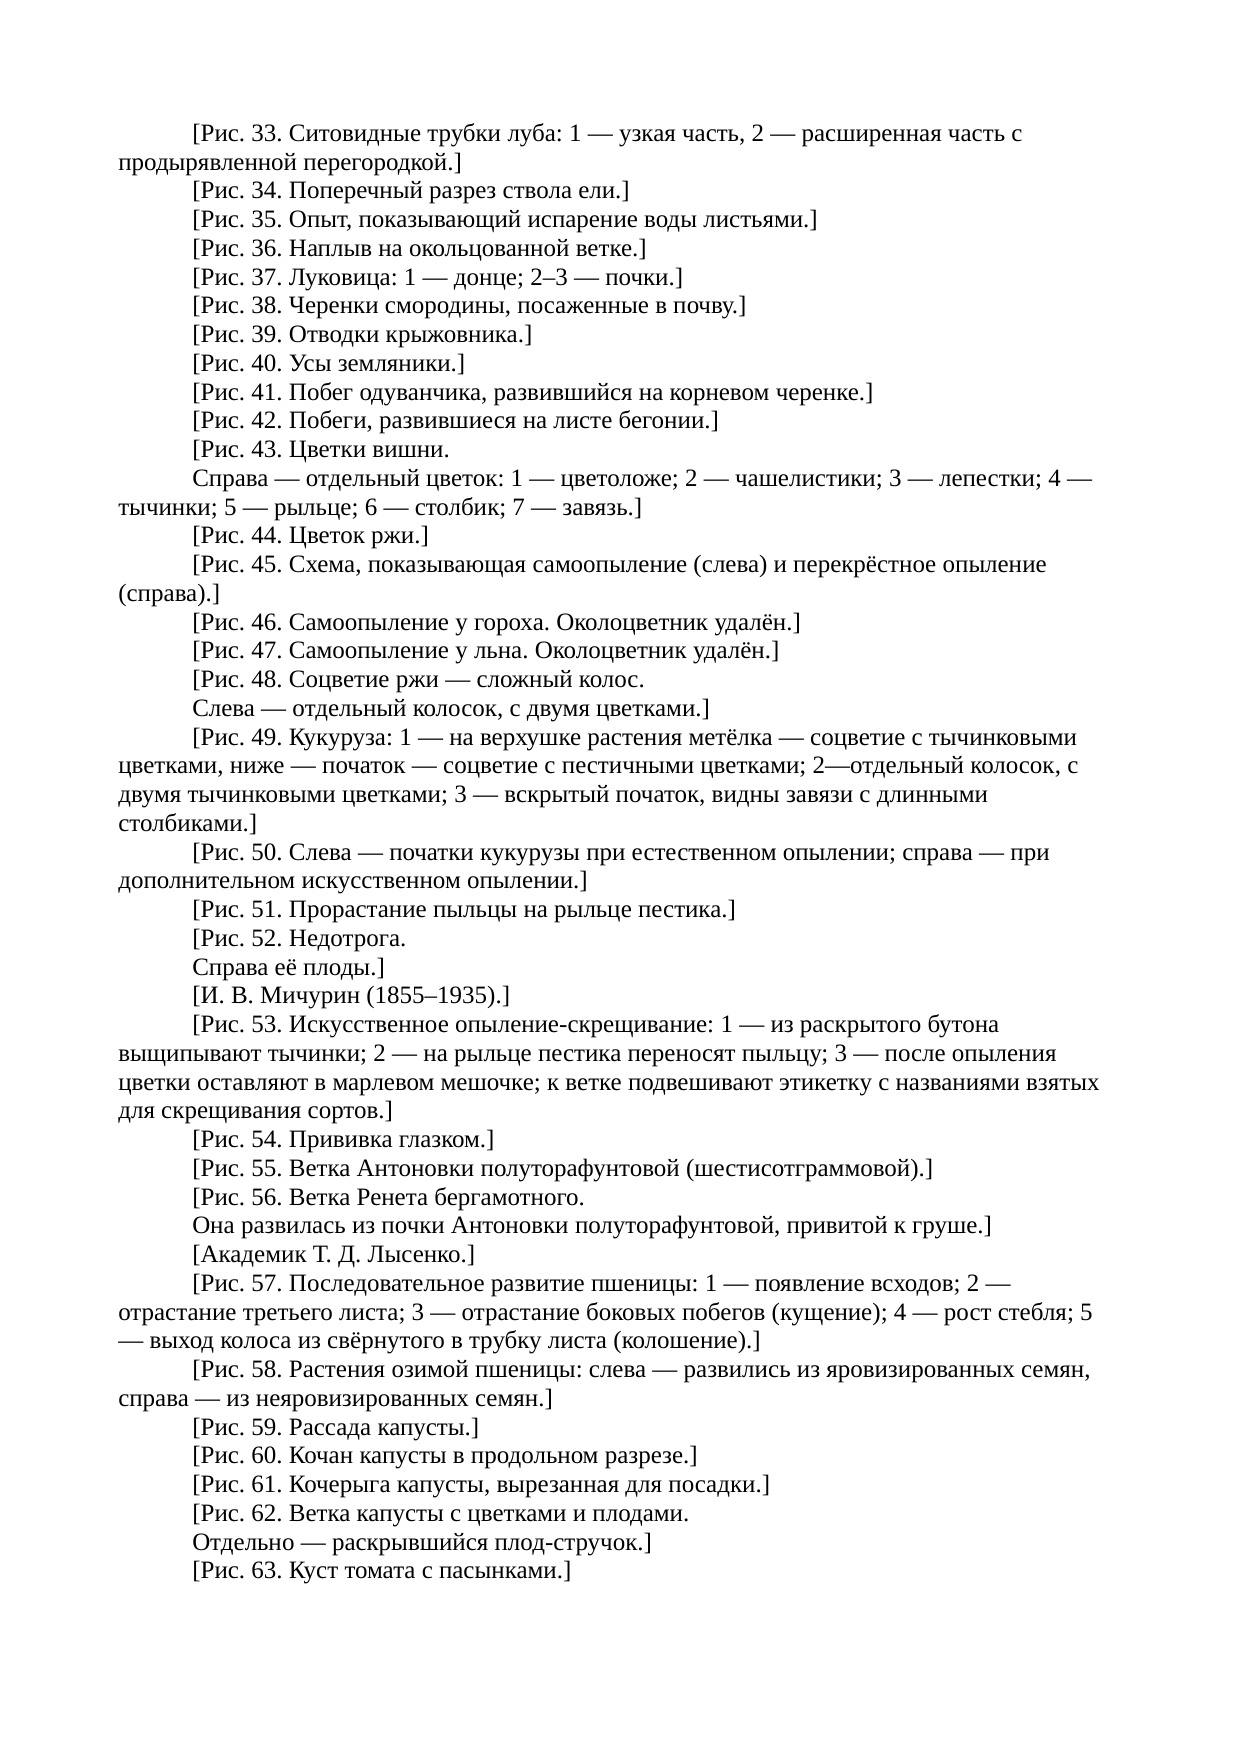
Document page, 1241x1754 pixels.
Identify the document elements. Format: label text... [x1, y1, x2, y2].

text [Рис. 51. Прорастание пыльцы на рыльце пестика.] [118, 894, 1122, 923]
text [Рис. 34. Поперечный разрез ствола ели.] [118, 176, 1122, 204]
text [Рис. 55. Ветка Антоновки полуторафунтовой (шестисотграммовой).] [118, 1153, 1122, 1182]
text [Рис. 47. Самоопыление у льна. Околоцветник удалён.] [118, 636, 1122, 664]
text [Академик Т. Д. Лысенко.] [118, 1239, 1122, 1268]
text [Рис. 50. Слева — початки кукурузы при естественном опылении; справа — при дополнительном искусственном опылении.] [118, 837, 1122, 894]
text [Рис. 48. Соцветие ржи — сложный колос. [118, 664, 1122, 693]
text [Рис. 53. Искусственное опыление-скрещивание: 1 — из раскрытого бутона выщипывают тычинки; 2 — на рыльце пестика переносят пыльцу; 3 — после опыления цветки оставляют в марлевом мешочке; к ветке подвешивают этикетку с названиями взятых для скрещивания сортов.] [118, 1009, 1122, 1124]
text [Рис. 41. Побег одуванчика, развившийся на корневом черенке.] [118, 377, 1122, 406]
text [Рис. 59. Рассада капусты.] [118, 1412, 1122, 1441]
text [Рис. 56. Ветка Ренета бергамотного. [118, 1182, 1122, 1211]
text [Рис. 63. Куст томата с пасынками.] [118, 1556, 1122, 1584]
text Справа — отдельный цветок: 1 — цветоложе; 2 — чашелистики; 3 — лепестки; 4 — тычинки; 5 — рыльце; 6 — столбик; 7 — завязь.] [118, 463, 1122, 521]
text [Рис. 57. Последовательное развитие пшеницы: 1 — появление всходов; 2 — отрастание третьего листа; 3 — отрастание боковых побегов (кущение); 4 — рост стебля; 5 — выход колоса из свёрнутого в трубку листа (колошение).] [118, 1268, 1122, 1354]
text Справа её плоды.] [118, 952, 1122, 981]
text [Рис. 40. Усы земляники.] [118, 348, 1122, 377]
text Отдельно — раскрывшийся плод-стручок.] [118, 1527, 1122, 1556]
text [Рис. 35. Опыт, показывающий испарение воды листьями.] [118, 204, 1122, 233]
text [Рис. 46. Самоопыление у гороха. Околоцветник удалён.] [118, 607, 1122, 636]
text [Рис. 39. Отводки крыжовника.] [118, 319, 1122, 348]
text Она развилась из почки Антоновки полуторафунтовой, привитой к груше.] [118, 1211, 1122, 1239]
text [Рис. 33. Ситовидные трубки луба: 1 — узкая часть, 2 — расширенная часть с продырявленной перегородкой.] [118, 118, 1122, 176]
text [И. В. Мичурин (1855–1935).] [118, 981, 1122, 1009]
text Слева — отдельный колосок, с двумя цветками.] [118, 693, 1122, 722]
text [Рис. 37. Луковица: 1 — донце; 2–3 — почки.] [118, 262, 1122, 291]
text [Рис. 42. Побеги, развившиеся на листе бегонии.] [118, 406, 1122, 434]
text [Рис. 49. Кукуруза: 1 — на верхушке растения метёлка — соцветие с тычинковыми цветками, ниже — початок — соцветие с пестичными цветками; 2—отдельный колосок, с двумя тычинковыми цветками; 3 — вскрытый початок, видны завязи с длинными столбиками.] [118, 722, 1122, 837]
text [Рис. 52. Недотрога. [118, 923, 1122, 952]
text [Рис. 43. Цветки вишни. [118, 434, 1122, 463]
text [Рис. 44. Цветок ржи.] [118, 521, 1122, 549]
text [Рис. 60. Кочан капусты в продольном разрезе.] [118, 1441, 1122, 1469]
text [Рис. 36. Наплыв на окольцованной ветке.] [118, 233, 1122, 262]
text [Рис. 61. Кочерыга капусты, вырезанная для посадки.] [118, 1469, 1122, 1498]
text [Рис. 54. Прививка глазком.] [118, 1124, 1122, 1153]
text [Рис. 45. Схема, показывающая самоопыление (слева) и перекрёстное опыление (справа).] [118, 549, 1122, 607]
text [Рис. 38. Черенки смородины, посаженные в почву.] [118, 291, 1122, 319]
text [Рис. 62. Ветка капусты с цветками и плодами. [118, 1498, 1122, 1527]
text [Рис. 58. Растения озимой пшеницы: слева — развились из яровизированных семян, справа — из неяровизированных семян.] [118, 1354, 1122, 1412]
